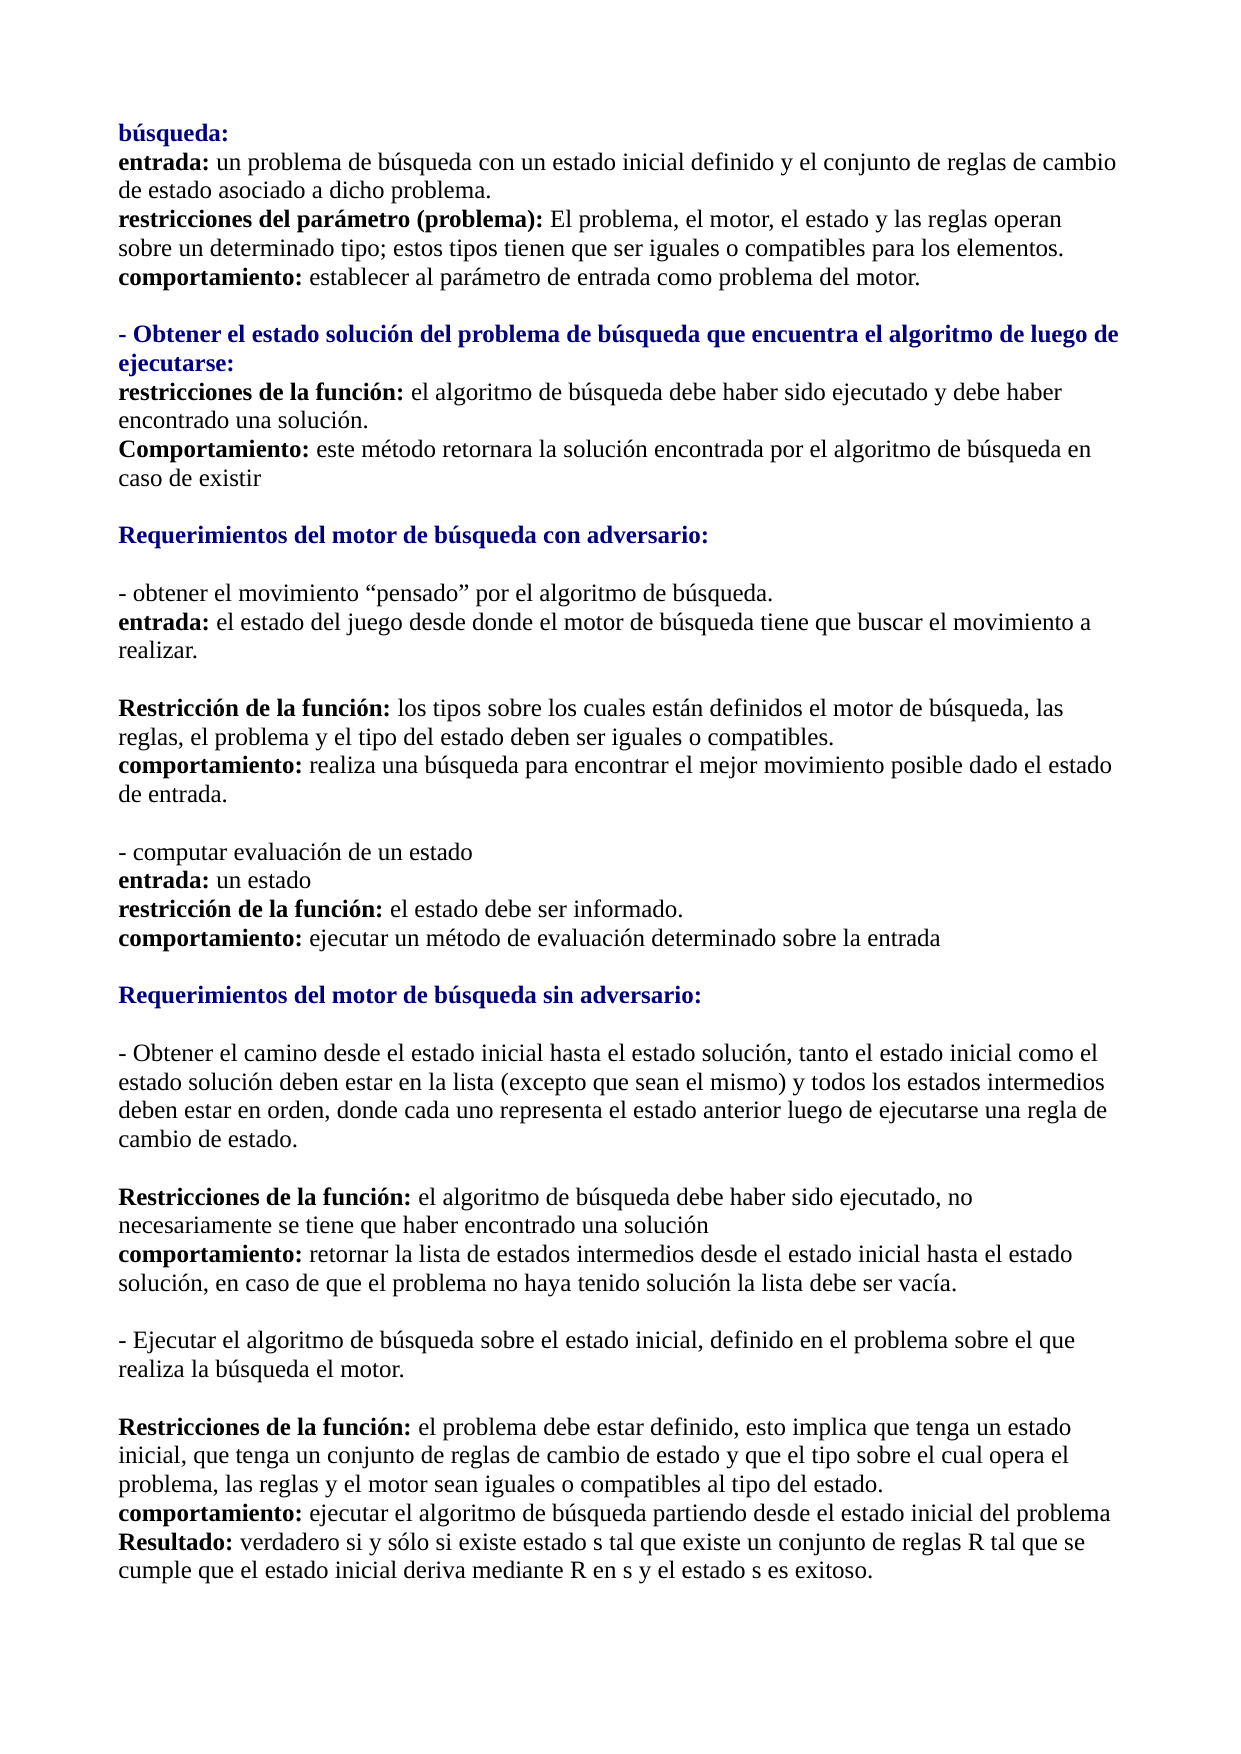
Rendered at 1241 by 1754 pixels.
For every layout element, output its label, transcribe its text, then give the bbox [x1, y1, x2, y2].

text comportamiento: ejecutar un método de evaluación determinado sobre la entrada [118, 923, 1122, 952]
text restricción de la función: el estado debe ser informado. [118, 894, 1122, 923]
text Restricción de la función: los tipos sobre los cuales están definidos el motor de búsqueda, las reglas, el problema y el tipo del estado deben ser iguales o compatibles. [118, 693, 1122, 751]
text entrada: un problema de búsqueda con un estado inicial definido y el conjunto de reglas de cambio de estado asociado a dicho problema. [118, 147, 1122, 204]
text Requerimientos del motor de búsqueda sin adversario: [118, 981, 1122, 1009]
text Resultado: verdadero si y sólo si existe estado s tal que existe un conjunto de reglas R tal que se cumple que el estado inicial deriva mediante R en s y el estado s es exitoso. [118, 1527, 1122, 1584]
text - computar evaluación de un estado [118, 837, 1122, 866]
text comportamiento: ejecutar el algoritmo de búsqueda partiendo desde el estado inicial del problema [118, 1498, 1122, 1527]
text - Obtener el estado solución del problema de búsqueda que encuentra el algoritmo de luego de ejecutarse: [118, 319, 1122, 377]
text comportamiento: realiza una búsqueda para encontrar el mejor movimiento posible dado el estado de entrada. [118, 751, 1122, 808]
text - obtener el movimiento “pensado” por el algoritmo de búsqueda. [118, 578, 1122, 607]
text Comportamiento: este método retornara la solución encontrada por el algoritmo de búsqueda en caso de existir [118, 434, 1122, 492]
text comportamiento: retornar la lista de estados intermedios desde el estado inicial hasta el estado solución, en caso de que el problema no haya tenido solución la lista debe ser vacía. [118, 1239, 1122, 1297]
text restricciones del parámetro (problema): El problema, el motor, el estado y las reglas operan sobre un determinado tipo; estos tipos tienen que ser iguales o compatibles para los elementos. [118, 204, 1122, 262]
text Restricciones de la función: el problema debe estar definido, esto implica que tenga un estado inicial, que tenga un conjunto de reglas de cambio de estado y que el tipo sobre el cual opera el problema, las reglas y el motor sean iguales o compatibles al tipo del estado. [118, 1412, 1122, 1498]
text búsqueda: [118, 118, 1122, 147]
text comportamiento: establecer al parámetro de entrada como problema del motor. [118, 262, 1122, 291]
text entrada: un estado [118, 866, 1122, 894]
text - Ejecutar el algoritmo de búsqueda sobre el estado inicial, definido en el problema sobre el que realiza la búsqueda el motor. [118, 1326, 1122, 1412]
text restricciones de la función: el algoritmo de búsqueda debe haber sido ejecutado y debe haber encontrado una solución. [118, 377, 1122, 434]
text entrada: el estado del juego desde donde el motor de búsqueda tiene que buscar el movimiento a realizar. [118, 607, 1122, 664]
text Restricciones de la función: el algoritmo de búsqueda debe haber sido ejecutado, no necesariamente se tiene que haber encontrado una solución [118, 1182, 1122, 1239]
text Requerimientos del motor de búsqueda con adversario: [118, 521, 1122, 549]
text - Obtener el camino desde el estado inicial hasta el estado solución, tanto el estado inicial como el estado solución deben estar en la lista (excepto que sean el mismo) y todos los estados intermedios deben estar en orden, donde cada uno representa el estado anterior luego de ejecutarse una regla de cambio de estado. [118, 1038, 1122, 1153]
